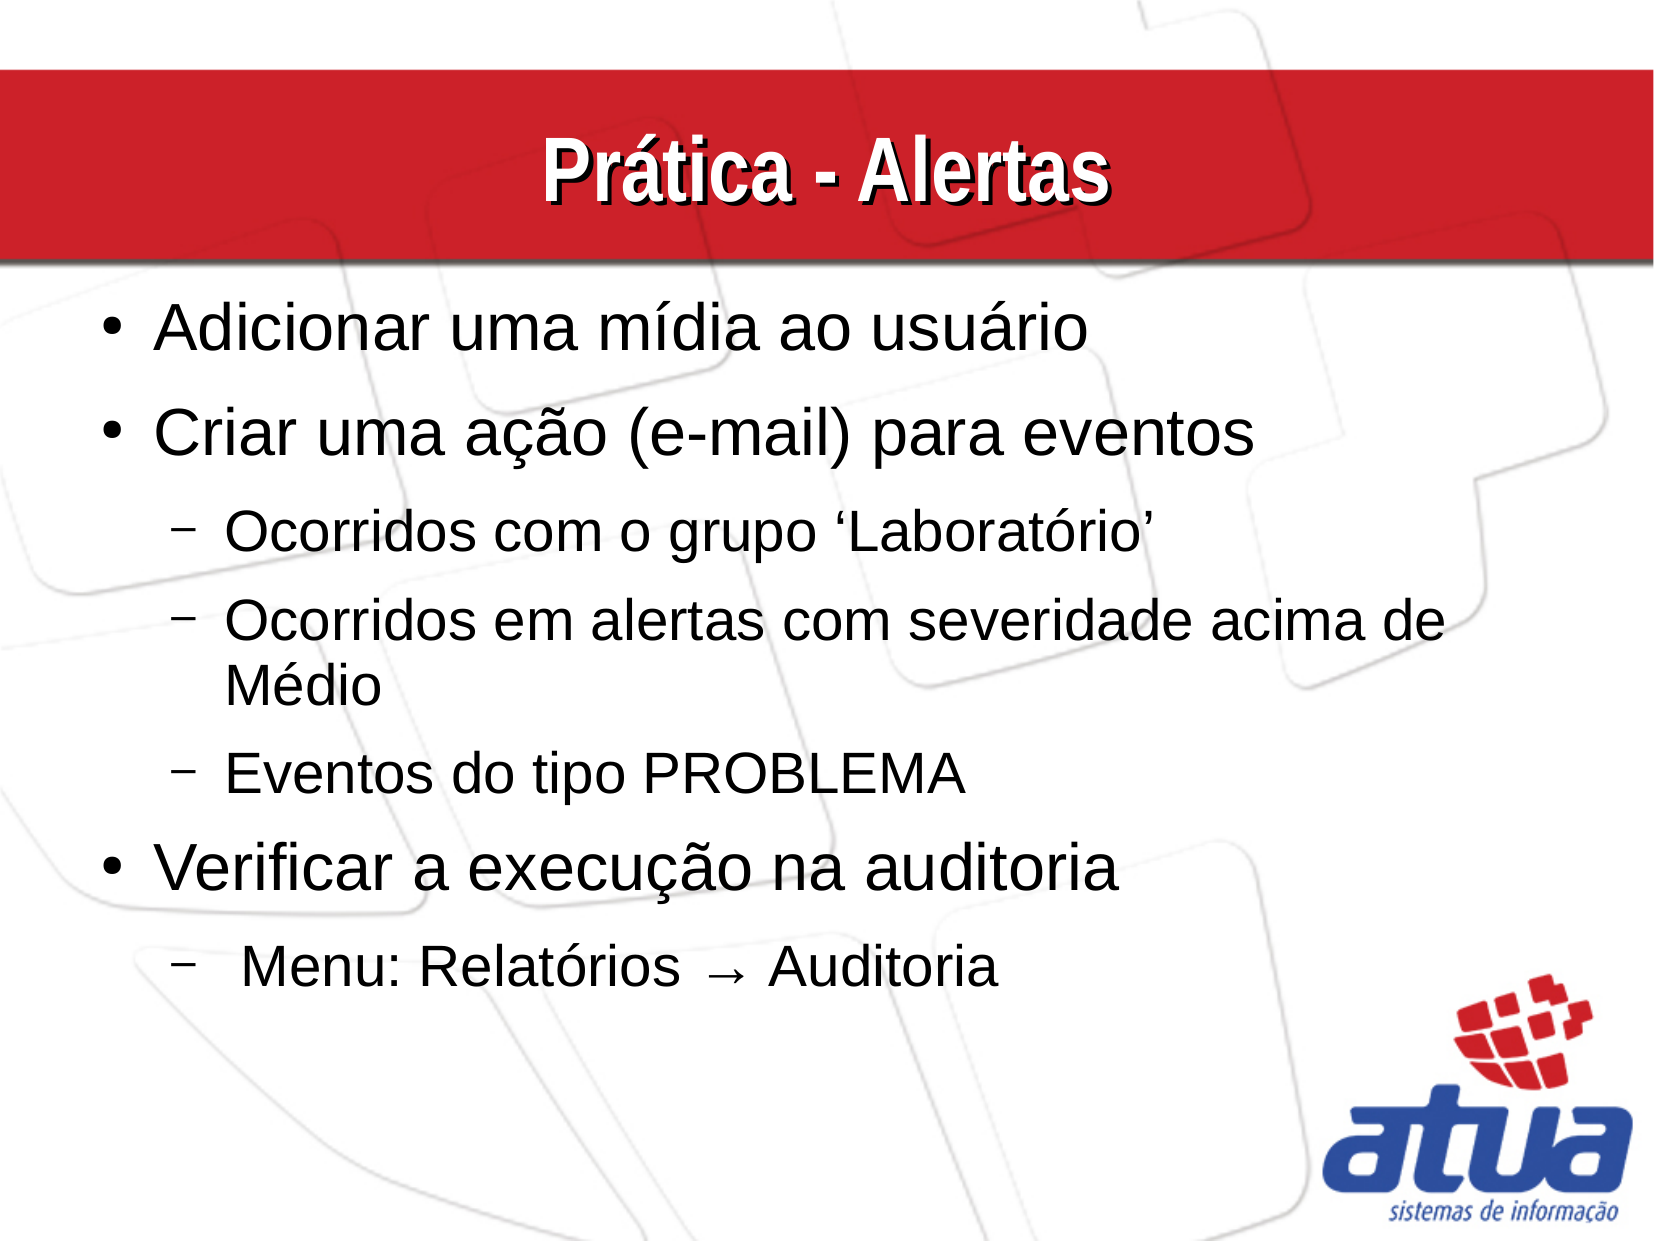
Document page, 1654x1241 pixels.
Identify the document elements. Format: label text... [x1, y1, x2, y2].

title Prática - Alertas [82, 64, 1571, 272]
list Adicionar uma mídia ao usuário Criar uma ação (e‐mail) para eventos Ocorridos com o grupo ‘Laboratório’ Ocorridos em alertas com severidade acima de Médio Eventos do tipo PROBLEMA Verificar a execução na auditoria Menu: Relatórios → Auditoria [82, 290, 1538, 1010]
picture [0, 0, 1654, 1241]
